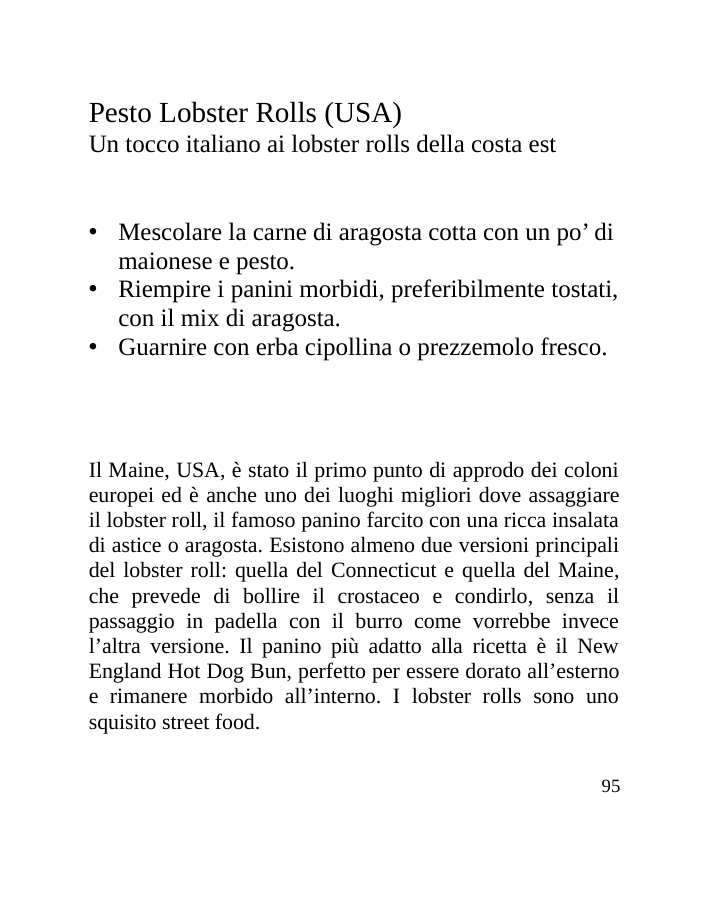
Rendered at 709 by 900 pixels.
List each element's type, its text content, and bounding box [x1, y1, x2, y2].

list Mescolare la carne di aragosta cotta con un po’ di maionese e pesto. [88, 217, 620, 274]
list Guarnire con erba cipollina o prezzemolo fresco. [88, 332, 620, 361]
text Un tocco italiano ai lobster rolls della costa est [88, 129, 620, 158]
text Pesto Lobster Rolls (USA) [88, 96, 620, 129]
text Il Maine, USA, è stato il primo punto di approdo dei coloni europei ed è anche uno dei luoghi migliori dove assaggiare il lobster roll, il famoso panino farcito con una ricca insalata di astice o aragosta. Esistono almeno due versioni principali del lobster roll: quella del Connecticut e quella del Maine, che prevede di bollire il crostaceo e condirlo, senza il passaggio in padella con il burro come vorrebbe invece l’altra versione. Il panino più adatto alla ricetta è il New England Hot Dog Bun, perfetto per essere dorato all’esterno e rimanere morbido all’interno. I lobster rolls sono uno squisito street food. [88, 457, 620, 734]
list Riempire i panini morbidi, preferibilmente tostati, con il mix di aragosta. [88, 274, 620, 332]
